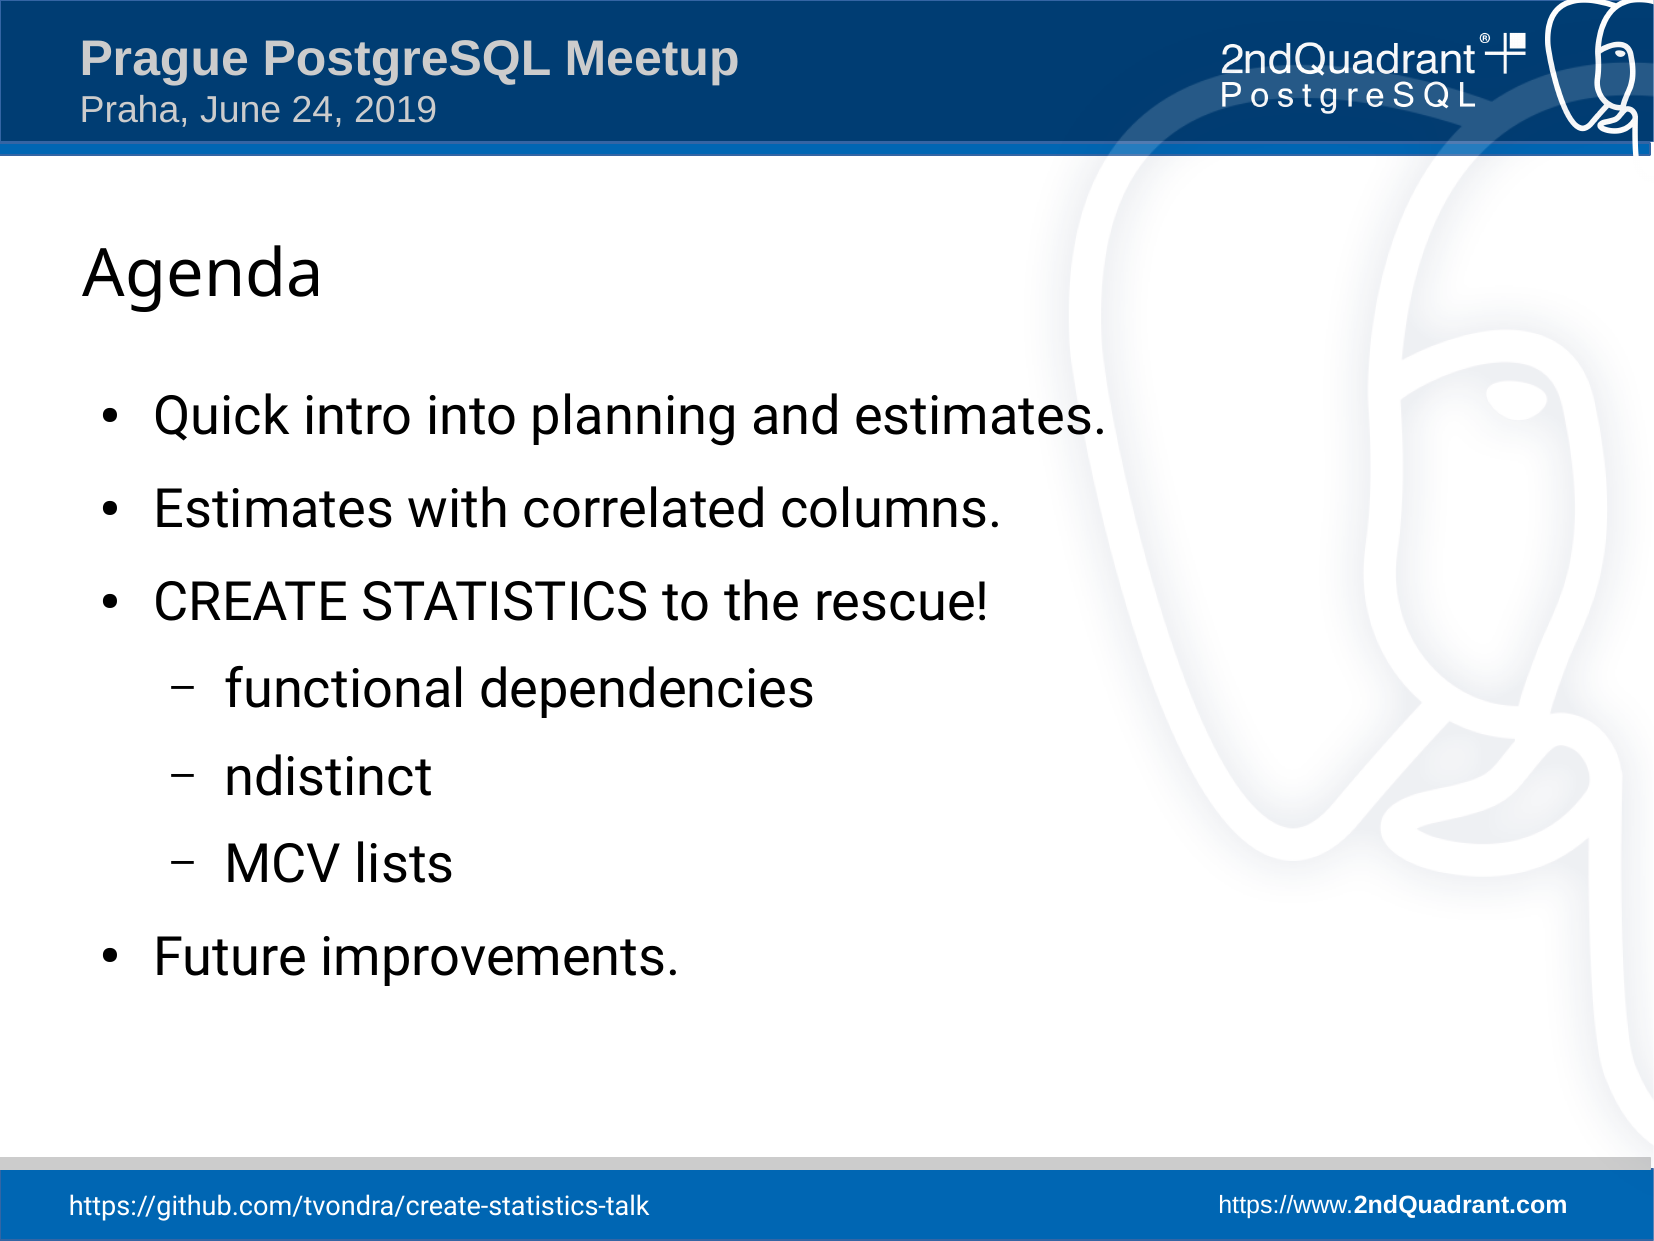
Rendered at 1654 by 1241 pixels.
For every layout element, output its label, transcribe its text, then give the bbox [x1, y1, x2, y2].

picture [632, 0, 1654, 1241]
title Agenda [82, 167, 1571, 375]
list Quick intro into planning and estimates. Estimates with correlated columns. CREATE STATISTICS to the rescue! functional dependencies ndistinct MCV lists Future improvements. [82, 384, 1571, 1104]
